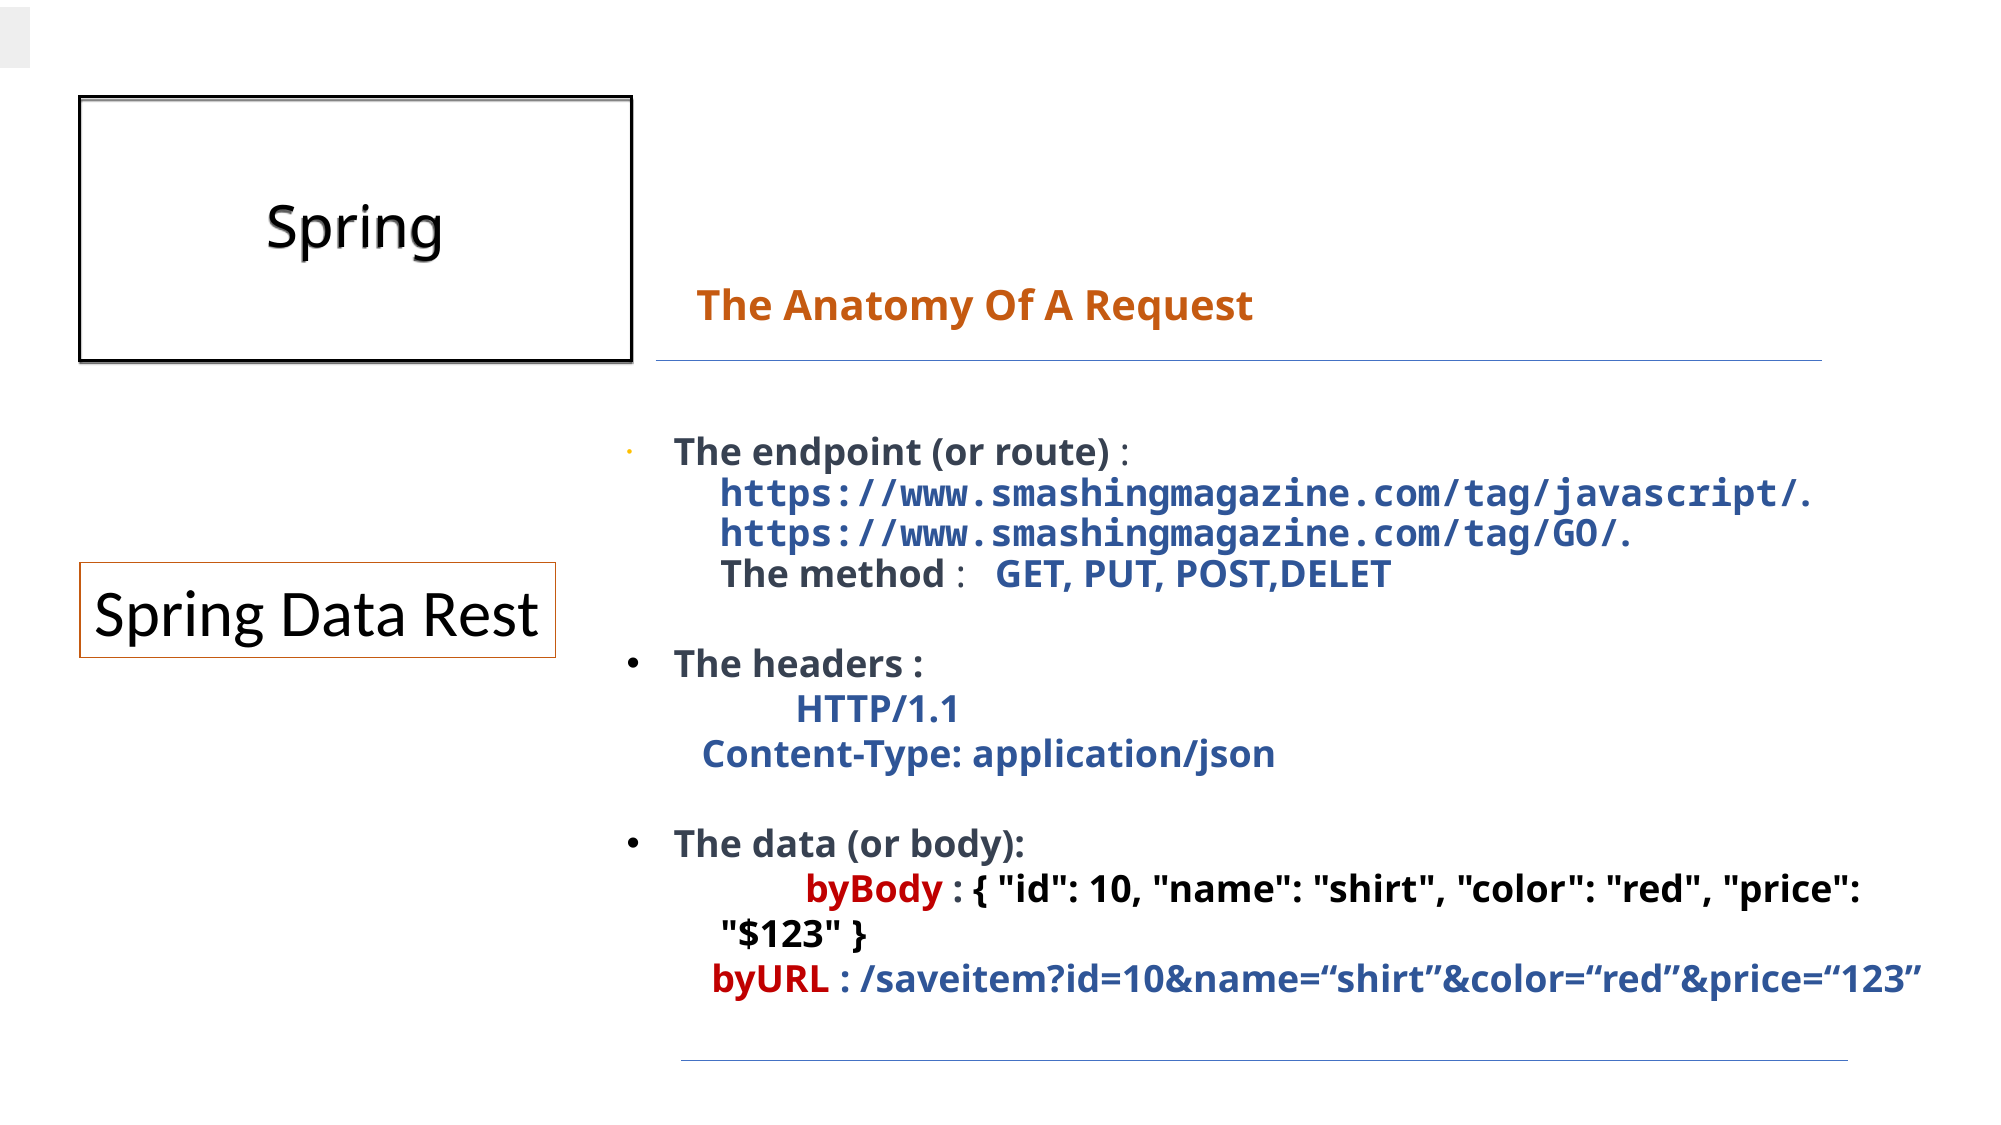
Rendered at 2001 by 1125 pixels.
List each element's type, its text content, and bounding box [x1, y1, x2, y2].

text_box The endpoint (or route) : https://www.smashingmagazine.com/tag/javascript/. https://www.smashingmagazine.com/tag/GO/. The method : GET, PUT, POST,DELET The headers : HTTP/1.1 Content-Type: application/json The data (or body): byBody : { "id": 10, "name": "shirt", "color": "red", "price": "$123" } byURL : /saveitem?id=10&name=“shirt”&color=“red”&price=“123” [611, 425, 1977, 964]
title Spring [79, 96, 632, 361]
text_box Spring Data Rest [80, 562, 556, 658]
text_box [0, 7, 30, 68]
text_box The Anatomy Of A Request [681, 271, 1682, 337]
